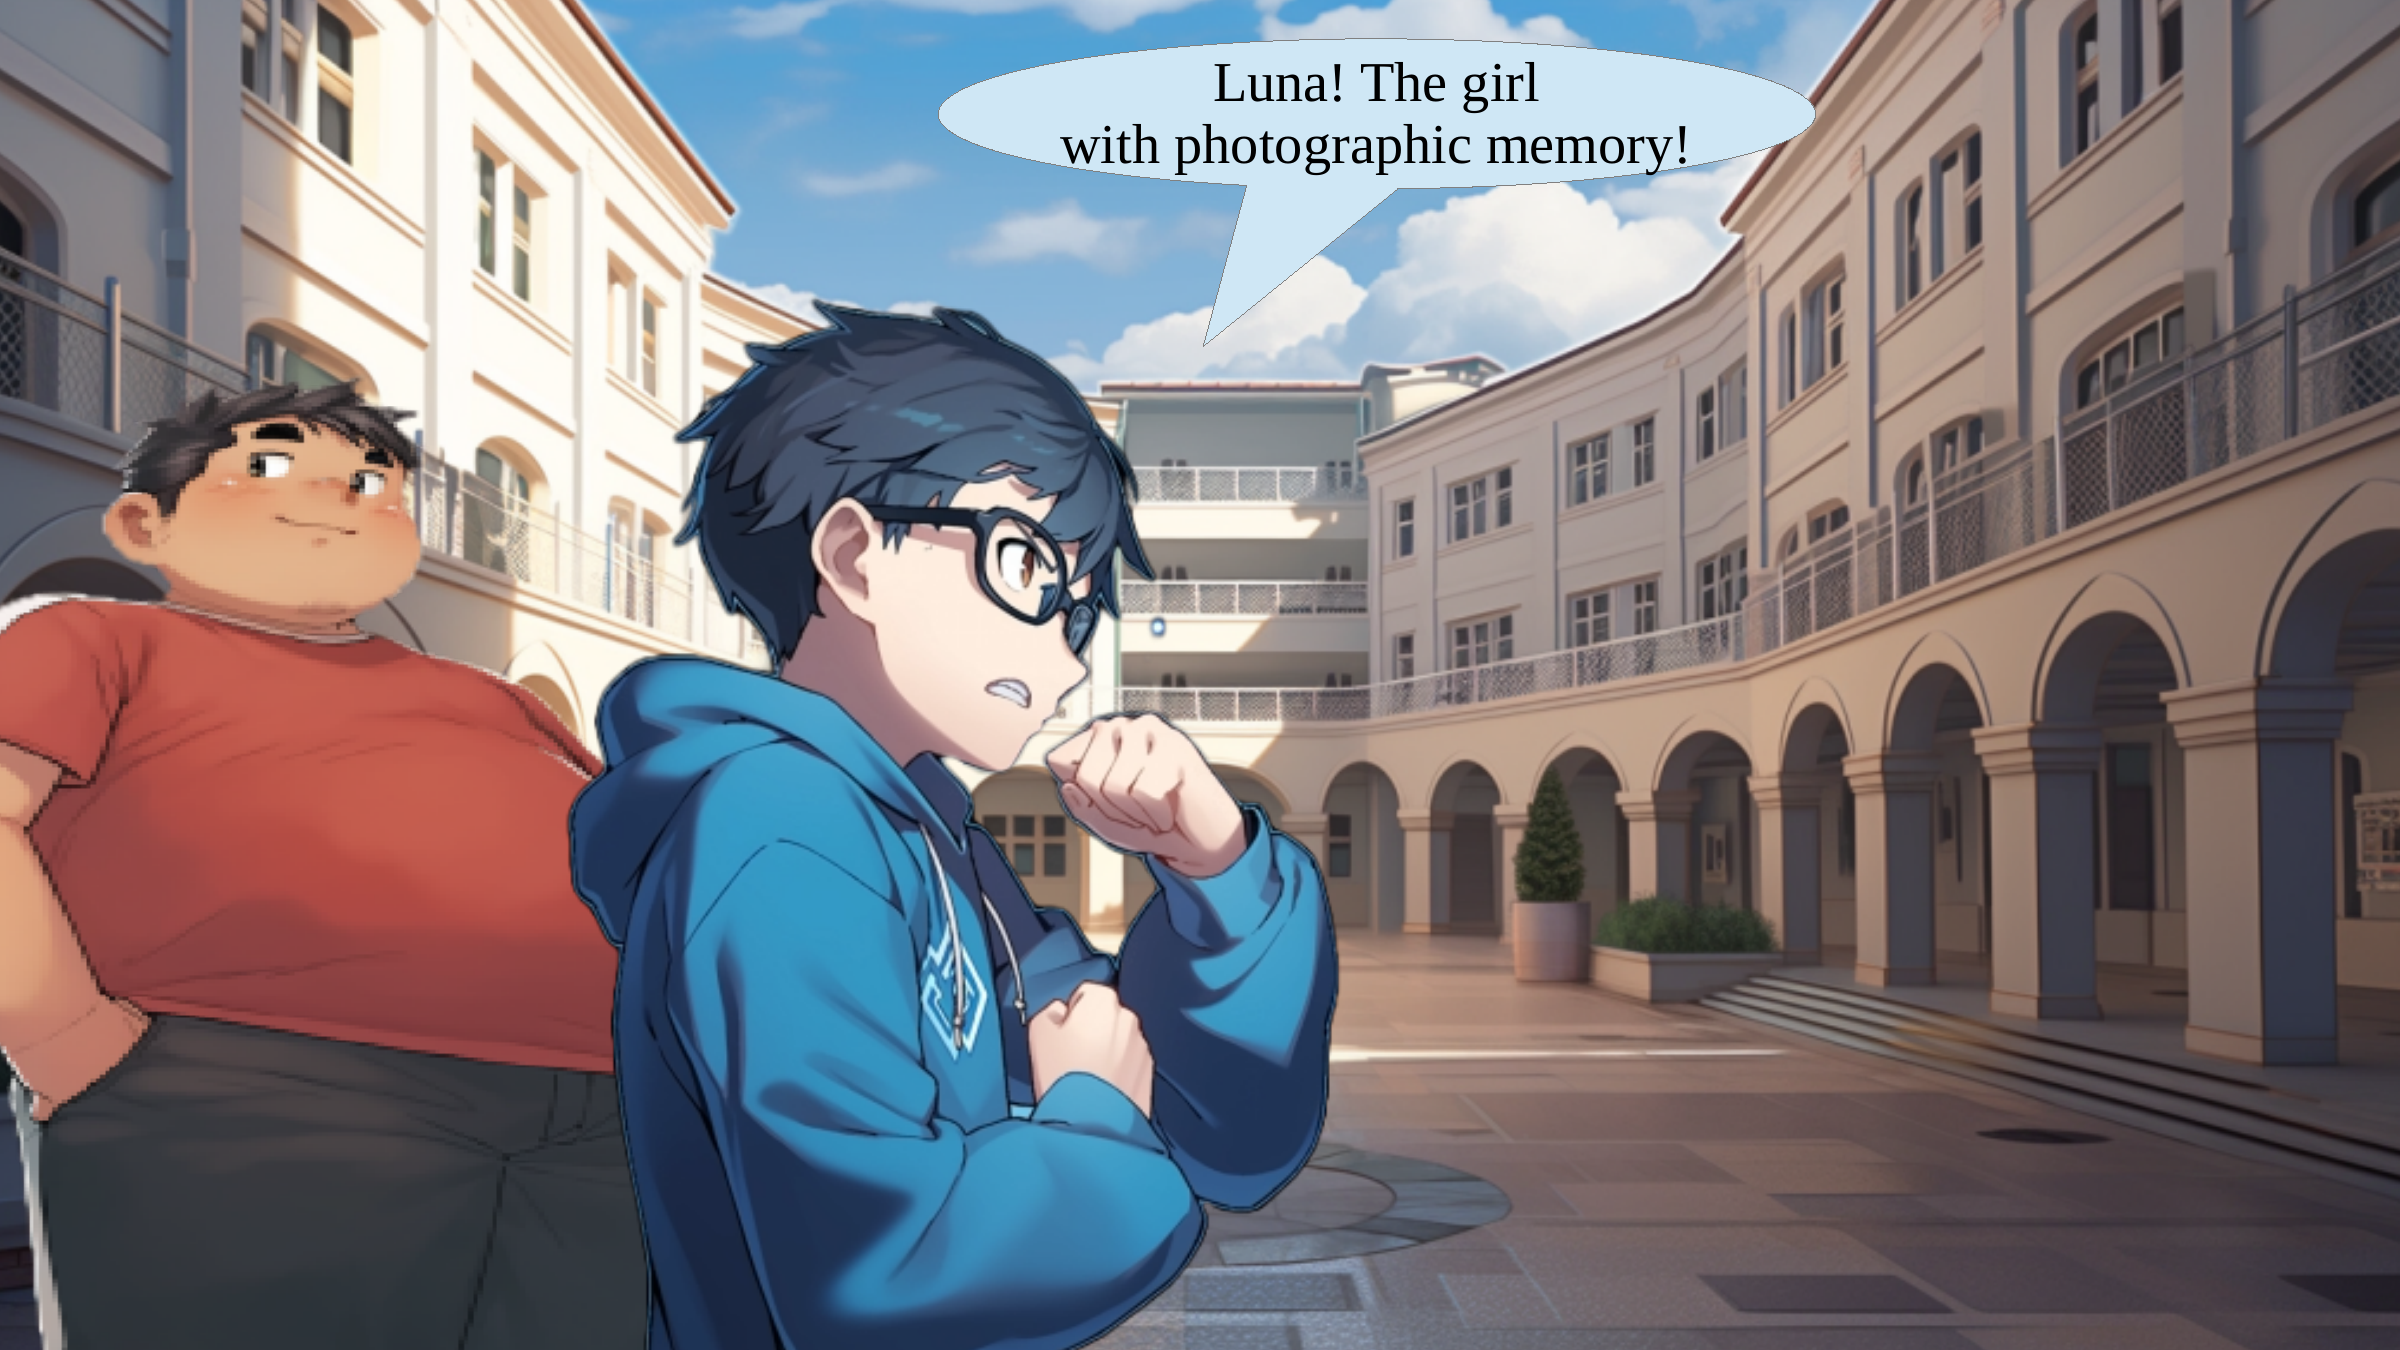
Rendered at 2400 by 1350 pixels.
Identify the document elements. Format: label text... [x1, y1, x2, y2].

picture [0, 0, 2400, 1350]
text_box Luna! The girl with photographic memory! [991, 38, 1816, 181]
